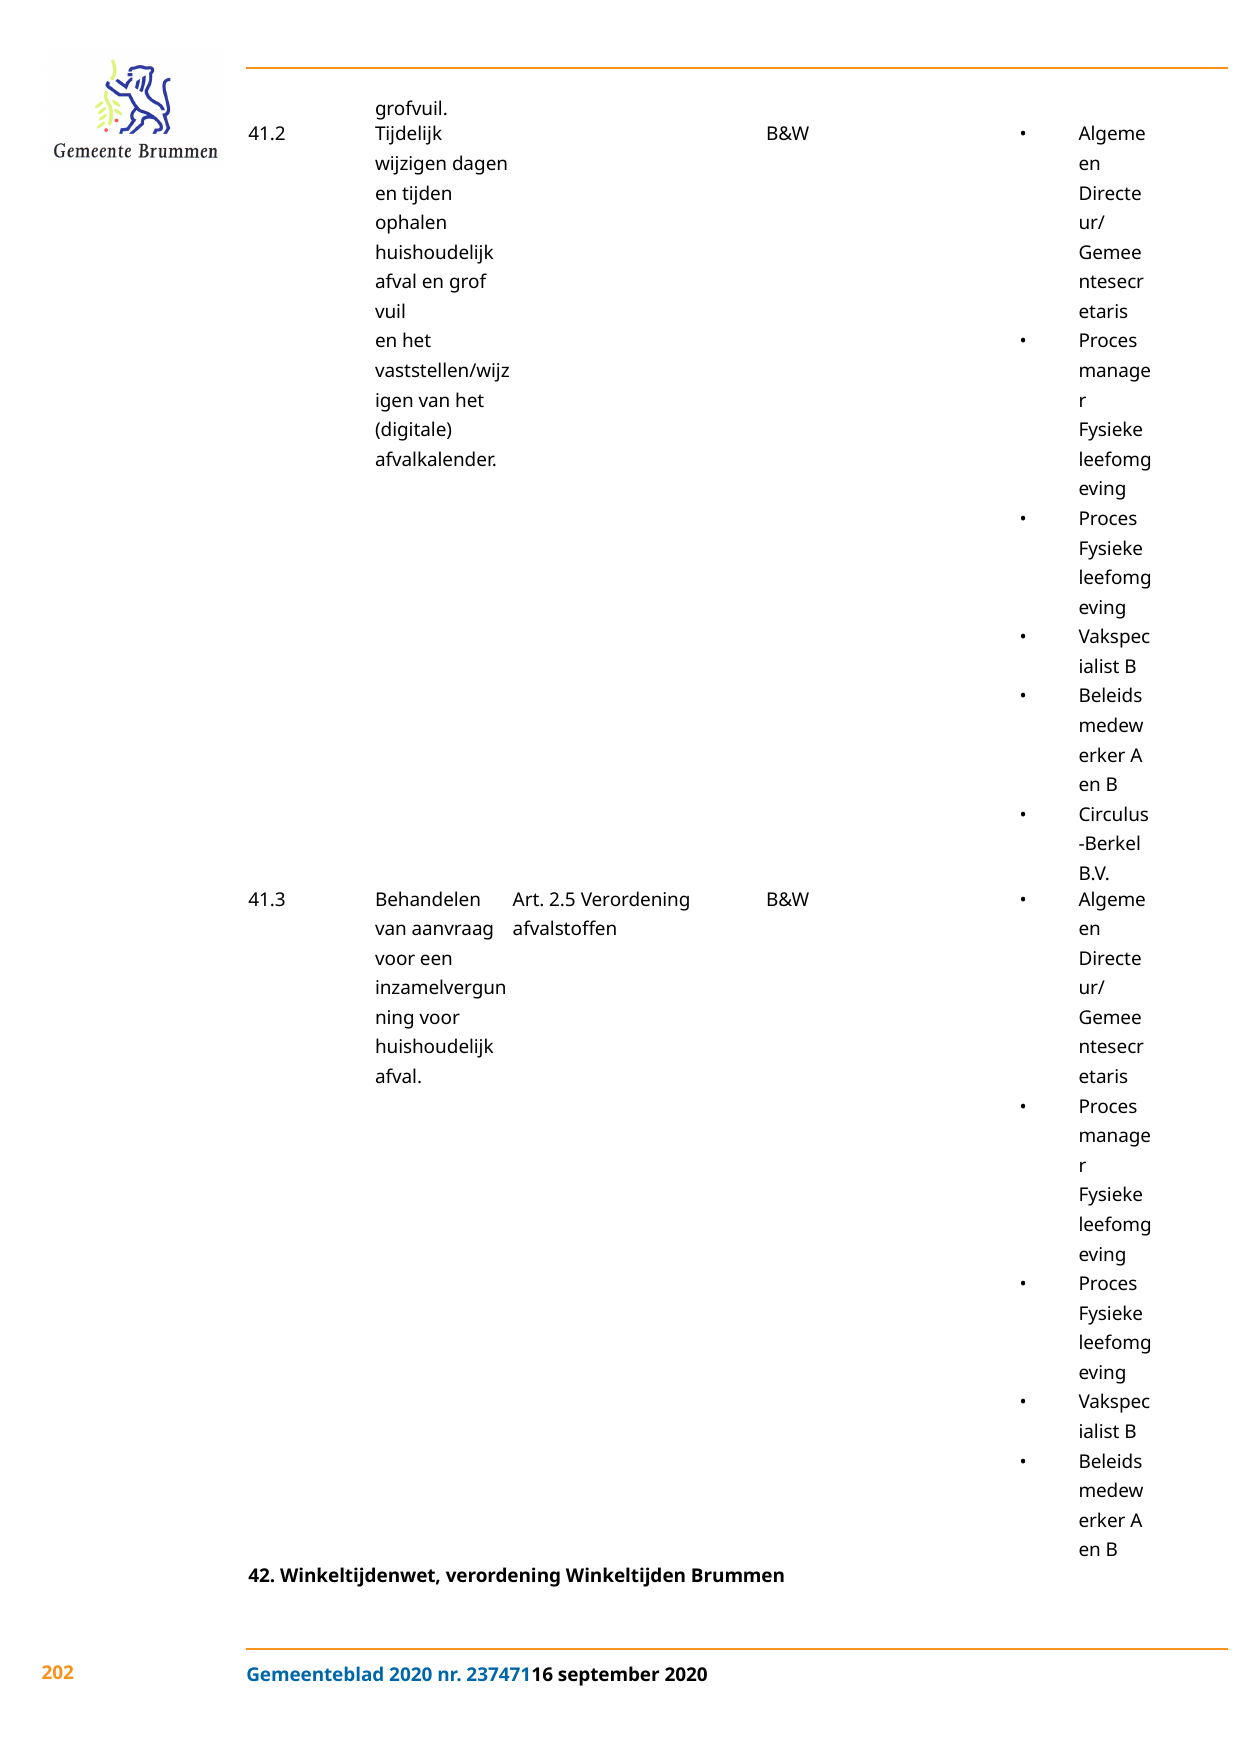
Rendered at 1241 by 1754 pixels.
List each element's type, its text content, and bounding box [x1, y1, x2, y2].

table_cell B&W [766, 121, 893, 886]
table_cell [513, 95, 766, 121]
picture [41, 47, 231, 172]
table_cell Tijdelijk wijzigen dagen en tijden ophalen huishoudelijk afval en grof vuil en het vaststellen/wijzigen van het (digitale) afvalkalender. [375, 121, 512, 886]
table_cell [893, 121, 1019, 886]
table_cell [893, 886, 1019, 1562]
table_cell 42. Winkeltijdenwet, verordening Winkeltijden Brummen [248, 1563, 1152, 1588]
table_cell Algemeen Directeur/ Gemeentesecretaris Procesmanager Fysieke leefomgeving Proces Fysieke leefomgeving Vakspecialist B Beleidsmedewerker A en B [1019, 886, 1152, 1562]
table_cell [893, 95, 1019, 121]
table_cell [248, 95, 375, 121]
table_cell [766, 95, 893, 121]
table_cell [513, 121, 766, 886]
table_cell Algemeen Directeur/ Gemeentesecretaris Procesmanager Fysieke leefomgeving Proces Fysieke leefomgeving Vakspecialist B Beleidsmedewerker A en B Circulus-Berkel B.V. [1019, 121, 1152, 886]
table_cell [1019, 95, 1152, 121]
table_cell B&W [766, 886, 893, 1562]
table_cell Art. 2.5 Verordening afvalstoffen [513, 886, 766, 1562]
table_cell Behandelen van aanvraag voor een inzamelvergunning voor huishoudelijk afval. [375, 886, 512, 1562]
table_cell 41.3 [248, 886, 375, 1562]
table_cell grofvuil. [375, 95, 512, 121]
table_cell 41.2 [248, 121, 375, 886]
